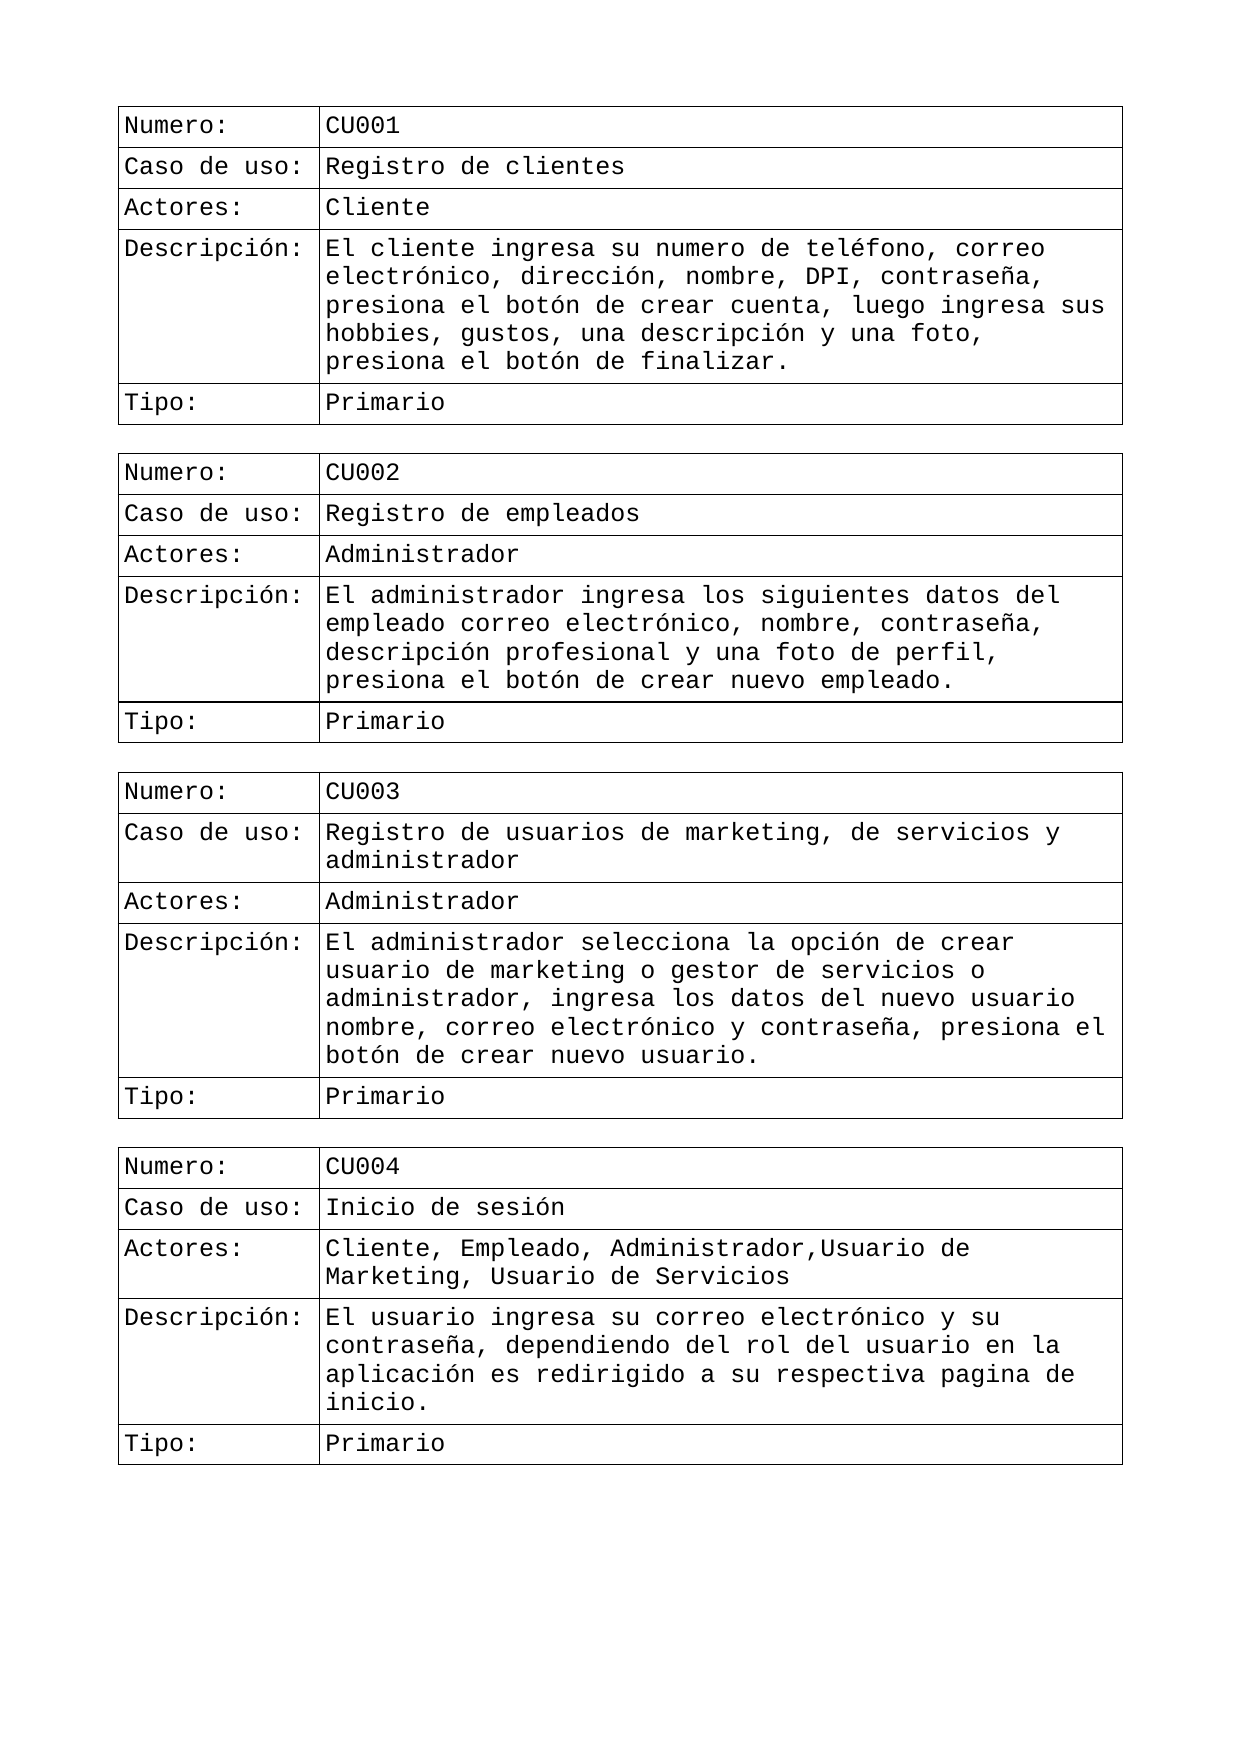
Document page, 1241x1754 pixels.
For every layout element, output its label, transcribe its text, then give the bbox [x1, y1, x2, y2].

table_cell El cliente ingresa su numero de teléfono, correo electrónico, dirección, nombre, DPI, contraseña, presiona el botón de crear cuenta, luego ingresa sus hobbies, gustos, una descripción y una foto, presiona el botón de finalizar. [320, 230, 1122, 383]
table_header CU003 [320, 773, 1122, 812]
table_cell Registro de clientes [320, 148, 1122, 188]
table_cell Actores: [119, 536, 319, 576]
table_cell Tipo: [119, 1425, 319, 1464]
table_cell Primario [320, 384, 1122, 424]
table_cell Registro de empleados [320, 495, 1122, 535]
table_cell Registro de usuarios de marketing, de servicios y administrador [320, 814, 1122, 882]
table_cell Actores: [119, 1230, 319, 1298]
table_cell Descripción: [119, 577, 319, 701]
table_cell Cliente, Empleado, Administrador,Usuario de Marketing, Usuario de Servicios [320, 1230, 1122, 1298]
table_header Numero: [119, 1148, 319, 1188]
table_cell Descripción: [119, 1299, 319, 1423]
table_cell El administrador ingresa los siguientes datos del empleado correo electrónico, nombre, contraseña, descripción profesional y una foto de perfil, presiona el botón de crear nuevo empleado. [320, 577, 1122, 701]
table_header CU004 [320, 1148, 1122, 1188]
table_cell Primario [320, 1078, 1122, 1117]
table_cell Primario [320, 703, 1122, 742]
table_cell Tipo: [119, 384, 319, 424]
table_cell Caso de uso: [119, 1189, 319, 1228]
table_cell Actores: [119, 189, 319, 229]
table_cell Inicio de sesión [320, 1189, 1122, 1228]
table_header Numero: [119, 107, 319, 147]
table_header CU002 [320, 454, 1122, 494]
table_cell El administrador selecciona la opción de crear usuario de marketing o gestor de servicios o administrador, ingresa los datos del nuevo usuario nombre, correo electrónico y contraseña, presiona el botón de crear nuevo usuario. [320, 924, 1122, 1077]
table_header Numero: [119, 773, 319, 812]
table_cell Primario [320, 1425, 1122, 1464]
table_cell Caso de uso: [119, 814, 319, 882]
table_cell Administrador [320, 536, 1122, 576]
table_cell Descripción: [119, 230, 319, 383]
table_header Numero: [119, 454, 319, 494]
table_cell Descripción: [119, 924, 319, 1077]
table_cell El usuario ingresa su correo electrónico y su contraseña, dependiendo del rol del usuario en la aplicación es redirigido a su respectiva pagina de inicio. [320, 1299, 1122, 1423]
table_cell Actores: [119, 883, 319, 922]
table_cell Cliente [320, 189, 1122, 229]
table_cell Caso de uso: [119, 148, 319, 188]
table_cell Tipo: [119, 1078, 319, 1117]
table_cell Caso de uso: [119, 495, 319, 535]
table_cell Administrador [320, 883, 1122, 922]
table_header CU001 [320, 107, 1122, 147]
table_cell Tipo: [119, 703, 319, 742]
